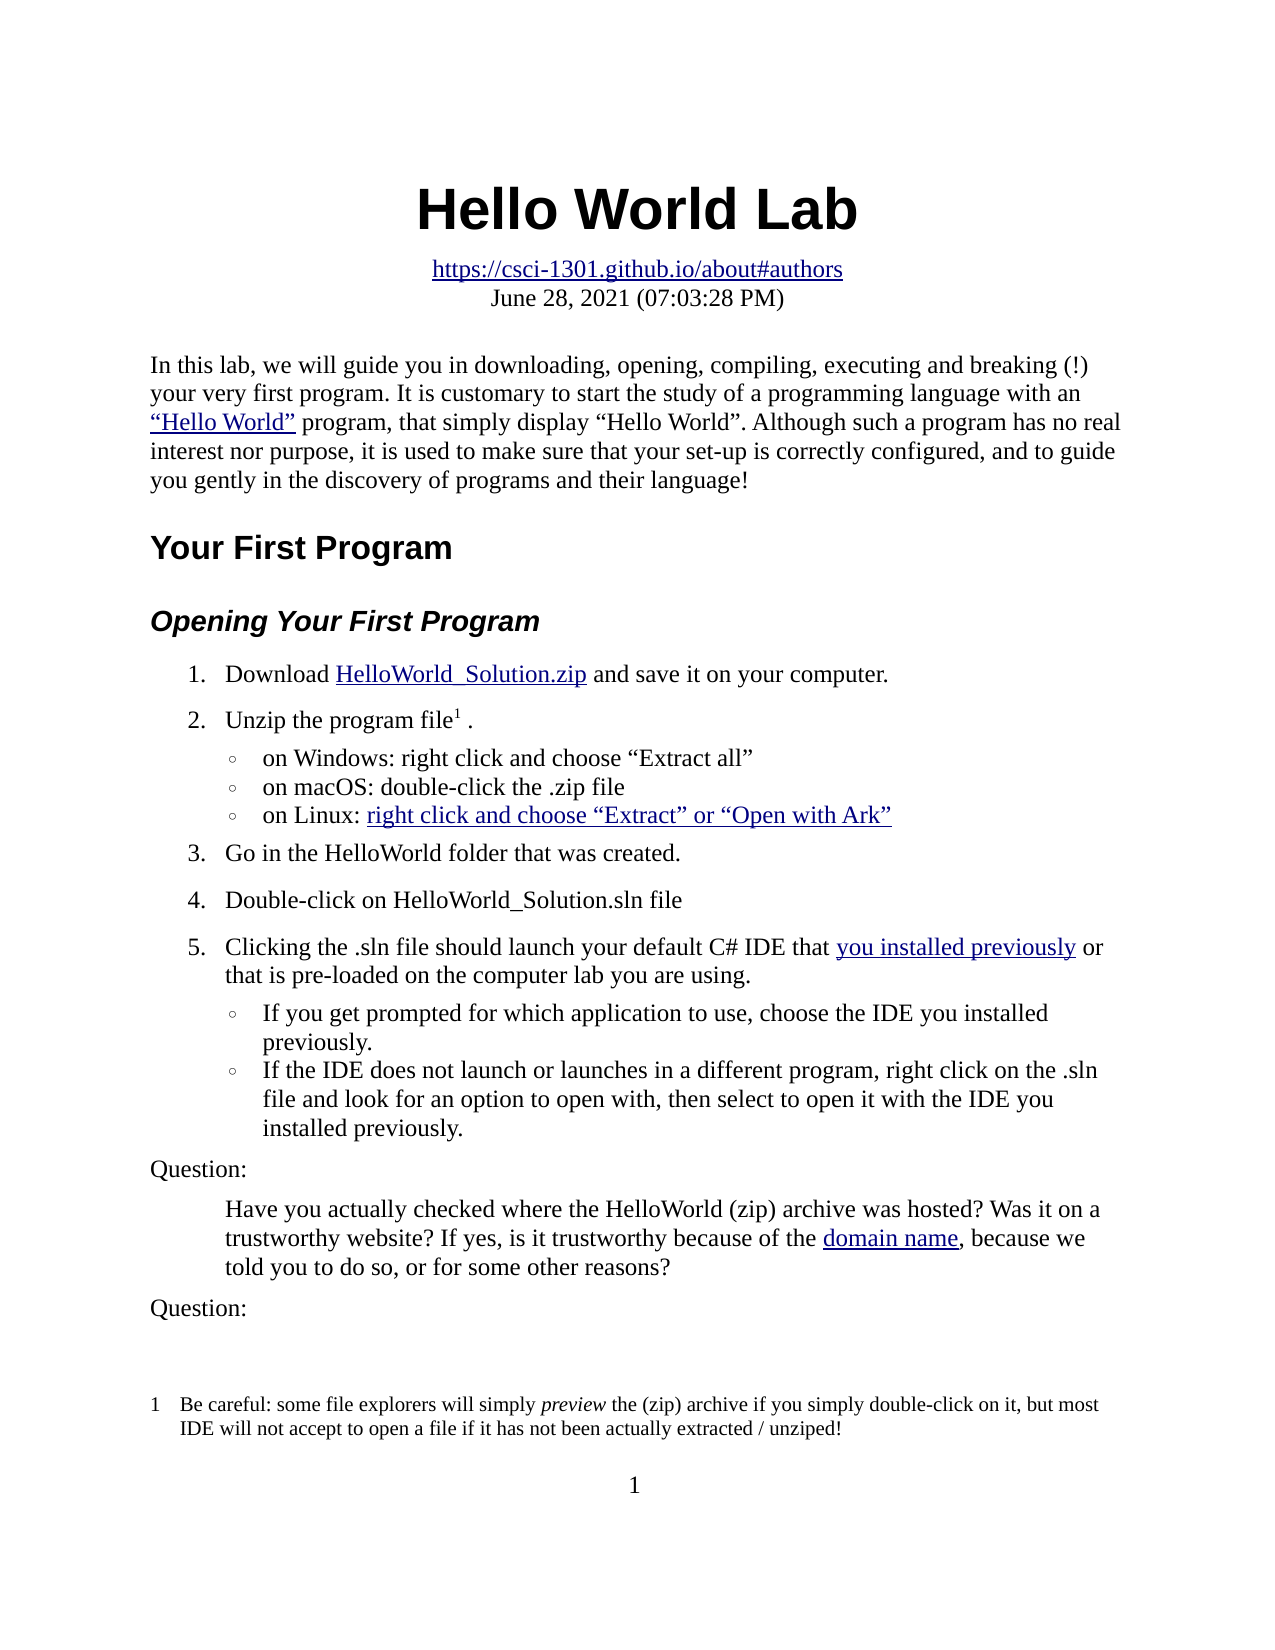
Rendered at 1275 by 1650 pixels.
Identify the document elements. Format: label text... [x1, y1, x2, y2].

text Question: [150, 1154, 1125, 1182]
list on Linux: right click and choose “Extract” or “Open with Ark” [225, 801, 1125, 829]
list on Windows: right click and choose “Extract all” [225, 743, 1125, 772]
text June 28, 2021 (07:03:28 PM) [150, 283, 1125, 312]
text Question: [150, 1293, 1125, 1321]
text Have you actually checked where the HelloWorld (zip) archive was hosted? Was it on a trustworthy website? If yes, is it trustworthy because of the domain name, because we told you to do so, or for some other reasons? [225, 1194, 1125, 1281]
text https://csci-1301.github.io/about#authors [150, 254, 1125, 283]
list Unzip the program file . [187, 705, 1125, 734]
list on macOS: double-click the .zip file [225, 772, 1125, 801]
list If you get prompted for which application to use, choose the IDE you installed previously. [225, 998, 1125, 1056]
title Hello World Lab [150, 175, 1125, 242]
list If the IDE does not launch or launches in a different program, right click on the .sln file and look for an option to open with, then select to open it with the IDE you installed previously. [225, 1056, 1125, 1142]
text In this lab, we will guide you in downloading, opening, compiling, executing and breaking (!) your very first program. It is customary to start the study of a programming language with an “Hello World” program, that simply display “Hello World”. Although such a program has no real interest nor purpose, it is used to make sure that your set-up is correctly configured, and to guide you gently in the discovery of programs and their language! [150, 350, 1125, 493]
subtitle Your First Program [150, 527, 1125, 566]
list Double-click on HelloWorld_Solution.sln file [187, 885, 1125, 914]
list Be careful: some file explorers will simply preview the (zip) archive if you simply double-click on it, but most IDE will not accept to open a file if it has not been actually extracted / unziped! [150, 1392, 1125, 1440]
list Clicking the .sln file should launch your default C# IDE that you installed previously or that is pre-loaded on the computer lab you are using. [187, 932, 1125, 989]
list Go in the HelloWorld folder that was created. [187, 838, 1125, 867]
list Download HelloWorld_Solution.zip and save it on your computer. [187, 659, 1125, 687]
subtitle Opening Your First Program [150, 604, 1125, 637]
